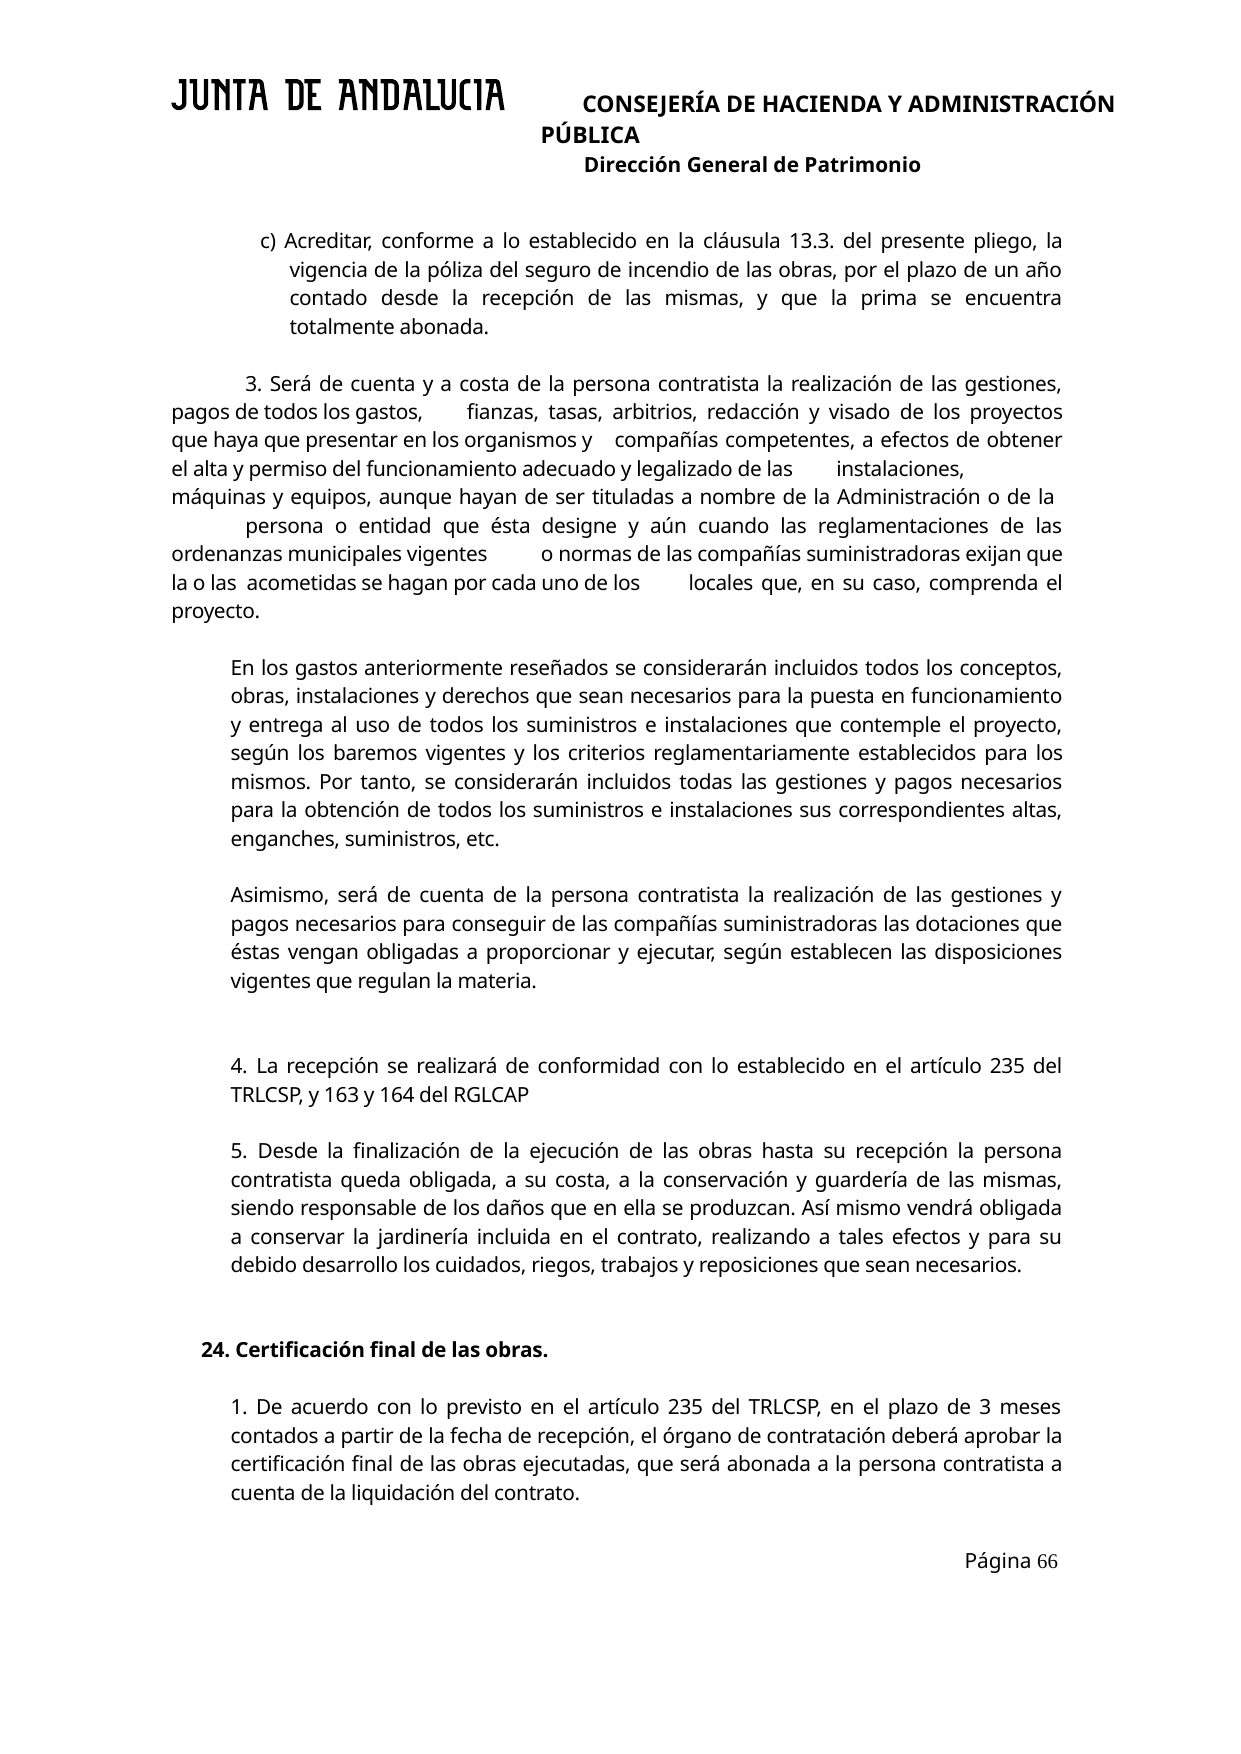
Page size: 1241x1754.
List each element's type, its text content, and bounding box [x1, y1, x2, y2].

text 1. De acuerdo con lo previsto en el artículo 235 del TRLCSP, en el plazo de 3 meses contados a partir de la fecha de recepción, el órgano de contratación deberá aprobar la certificación final de las obras ejecutadas, que será abonada a la persona contratista a cuenta de la liquidación del contrato. [230, 1392, 1063, 1506]
text c) Acreditar, conforme a lo establecido en la cláusula 13.3. del presente pliego, la vigencia de la póliza del seguro de incendio de las obras, por el plazo de un año contado desde la recepción de las mismas, y que la prima se encuentra totalmente abonada. [260, 227, 1063, 340]
text 5. Desde la finalización de la ejecución de las obras hasta su recepción la persona contratista queda obligada, a su costa, a la conservación y guardería de las mismas, siendo responsable de los daños que en ella se produzcan. Así mismo vendrá obligada a conservar la jardinería incluida en el contrato, realizando a tales efectos y para su debido desarrollo los cuidados, riegos, trabajos y reposiciones que sean necesarios. [230, 1137, 1063, 1279]
text En los gastos anteriormente reseñados se considerarán incluidos todos los conceptos, obras, instalaciones y derechos que sean necesarios para la puesta en funcionamiento y entrega al uso de todos los suministros e instalaciones que contemple el proyecto, según los baremos vigentes y los criterios reglamentariamente establecidos para los mismos. Por tanto, se considerarán incluidos todas las gestiones y pagos necesarios para la obtención de todos los suministros e instalaciones sus correspondientes altas, enganches, suministros, etc. [230, 653, 1063, 852]
text Asimismo, será de cuenta de la persona contratista la realización de las gestiones y pagos necesarios para conseguir de las compañías suministradoras las dotaciones que éstas vengan obligadas a proporcionar y ejecutar, según establecen las disposiciones vigentes que regulan la materia. [230, 881, 1063, 994]
text 4. La recepción se realizará de conformidad con lo establecido en el artículo 235 del TRLCSP, y 163 y 164 del RGLCAP [230, 1051, 1063, 1108]
text 3. Será de cuenta y a costa de la persona contratista la realización de las gestiones, pagos de todos los gastos, fianzas, tasas, arbitrios, redacción y visado de los proyectos que haya que presentar en los organismos y compañías competentes, a efectos de obtener el alta y permiso del funcionamiento adecuado y legalizado de las instalaciones, máquinas y equipos, aunque hayan de ser tituladas a nombre de la Administración o de la persona o entidad que ésta designe y aún cuando las reglamentaciones de las ordenanzas municipales vigentes o normas de las compañías suministradoras exijan que la o las acometidas se hagan por cada uno de los locales que, en su caso, comprenda el proyecto. [171, 369, 1063, 625]
text 24. Certificación final de las obras. [201, 1336, 1063, 1364]
